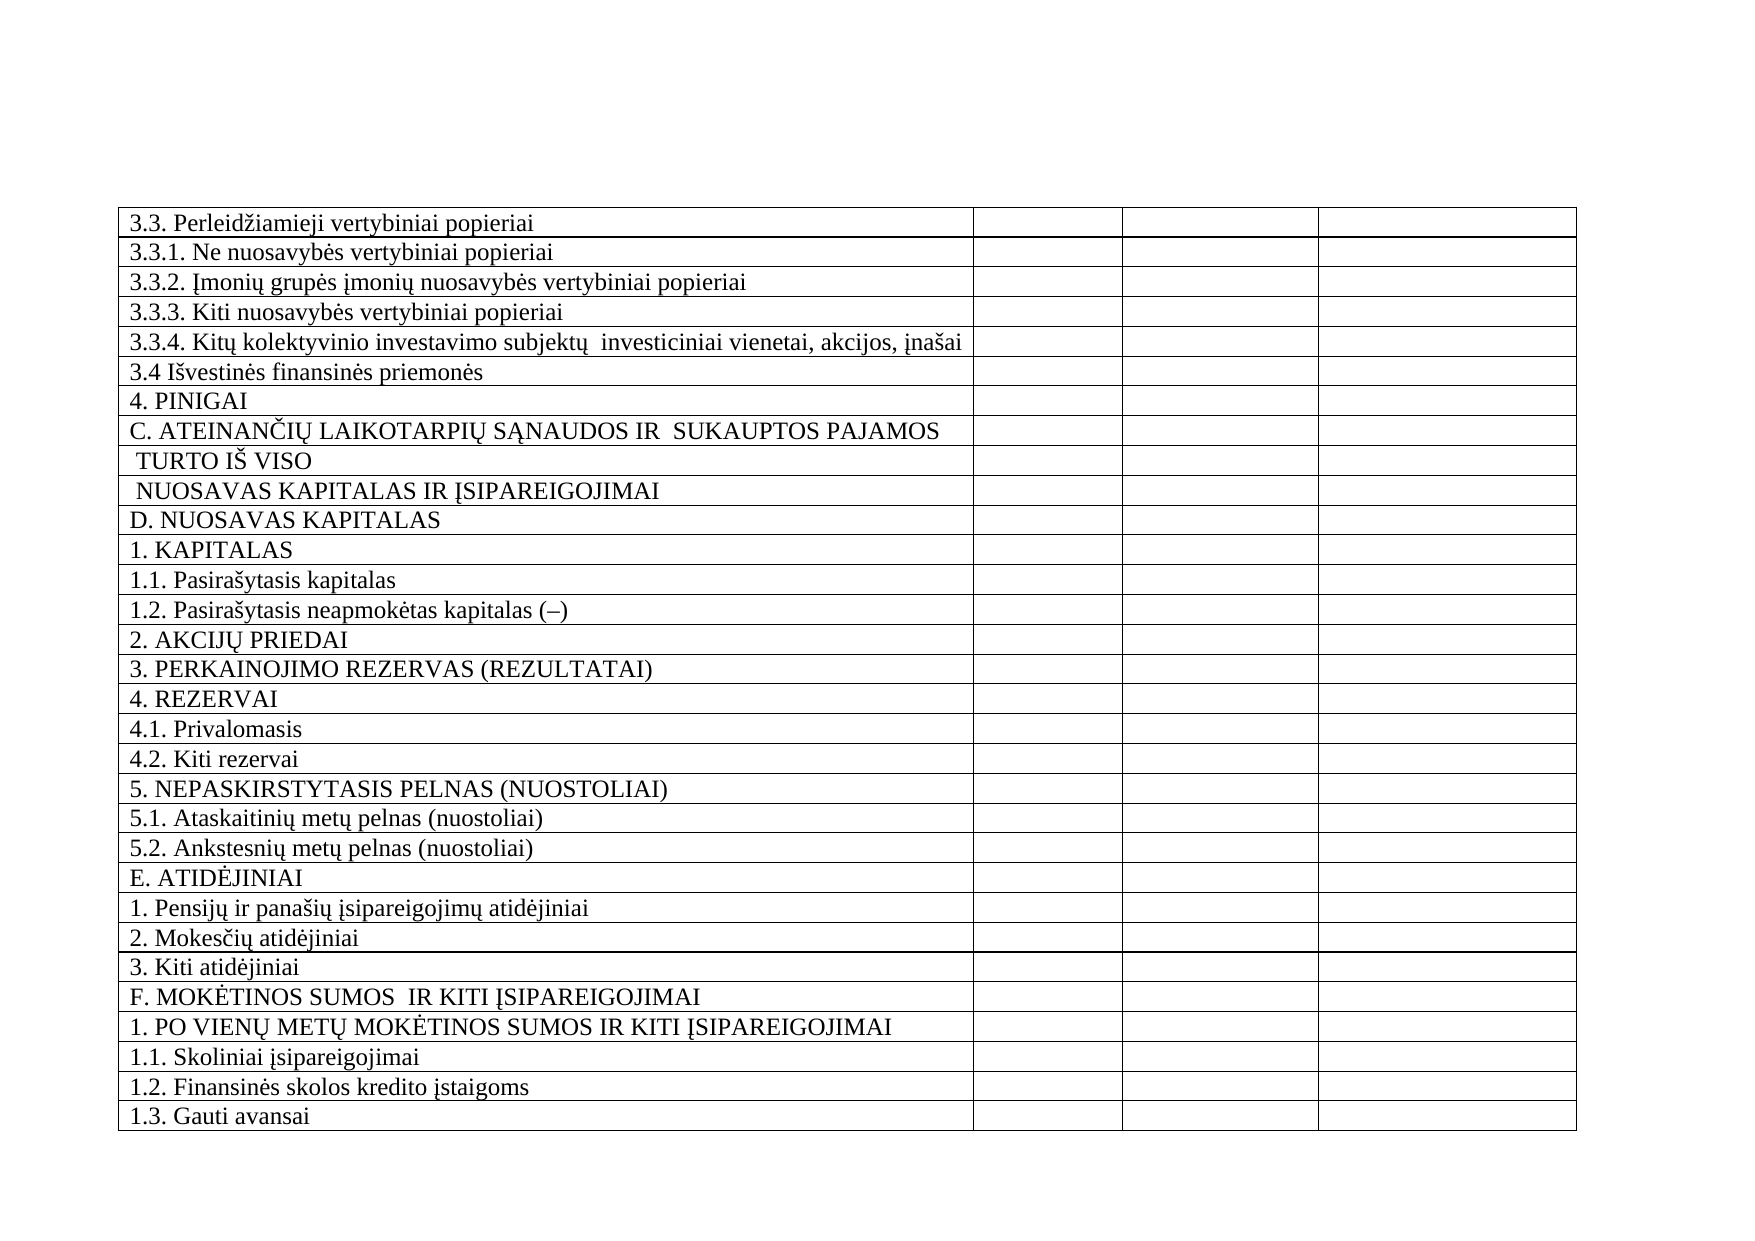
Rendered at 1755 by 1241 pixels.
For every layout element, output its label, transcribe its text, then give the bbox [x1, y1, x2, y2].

table_cell [1319, 357, 1576, 385]
table_cell [1123, 267, 1318, 296]
table_cell [974, 535, 1122, 564]
table_cell [1123, 863, 1318, 892]
table_cell [1319, 953, 1576, 981]
table_cell [974, 208, 1122, 236]
table_cell [974, 714, 1122, 743]
table_cell [1123, 297, 1318, 326]
table_cell [974, 1101, 1122, 1130]
table_cell [974, 982, 1122, 1011]
table_cell [1319, 476, 1576, 504]
table_cell [1319, 267, 1576, 296]
table_cell [1123, 655, 1318, 683]
table_cell 1.1. Pasirašytasis kapitalas [119, 565, 973, 594]
table_cell [1319, 774, 1576, 802]
table_cell [1123, 446, 1318, 475]
table_cell [1319, 565, 1576, 594]
table_cell [974, 893, 1122, 922]
table_cell [974, 863, 1122, 892]
table_cell TURTO IŠ VISO [119, 446, 973, 475]
table_cell [1319, 684, 1576, 713]
table_cell [1319, 625, 1576, 653]
table_cell 5. NEPASKIRSTYTASIS PELNAS (NUOSTOLIAI) [119, 774, 973, 802]
table_cell [1123, 833, 1318, 862]
table_cell 5.1. Ataskaitinių metų pelnas (nuostoliai) [119, 804, 973, 832]
table_cell 4.1. Privalomasis [119, 714, 973, 743]
table_cell [974, 476, 1122, 504]
table_cell [974, 595, 1122, 624]
table_cell 3.4 Išvestinės finansinės priemonės [119, 357, 973, 385]
table_cell [1319, 1042, 1576, 1071]
table_cell [1123, 893, 1318, 922]
table_cell [1123, 565, 1318, 594]
table_cell [1319, 655, 1576, 683]
table_cell 3.3.4. Kitų kolektyvinio investavimo subjektų investiciniai vienetai, akcijos, įnašai [119, 327, 973, 356]
table_cell [1123, 535, 1318, 564]
table_cell [1319, 744, 1576, 773]
table_cell [974, 416, 1122, 445]
table_cell [1123, 744, 1318, 773]
table_cell 3.3.3. Kiti nuosavybės vertybiniai popieriai [119, 297, 973, 326]
table_cell [974, 804, 1122, 832]
table_cell [1123, 982, 1318, 1011]
table_cell 3.3. Perleidžiamieji vertybiniai popieriai [119, 208, 973, 236]
table_cell C. ATEINANČIŲ LAIKOTARPIŲ SĄNAUDOS IR SUKAUPTOS PAJAMOS [119, 416, 973, 445]
table_cell [1319, 446, 1576, 475]
table_cell [974, 357, 1122, 385]
table_cell [1319, 1072, 1576, 1100]
table_cell [1123, 386, 1318, 415]
table_cell [974, 238, 1122, 266]
table_cell 2. AKCIJŲ PRIEDAI [119, 625, 973, 653]
table_cell [1319, 1101, 1576, 1130]
table_cell [974, 744, 1122, 773]
table_cell 3.3.1. Ne nuosavybės vertybiniai popieriai [119, 238, 973, 266]
table_cell 2. Mokesčių atidėjiniai [119, 923, 973, 951]
table_cell [974, 953, 1122, 981]
table_cell [974, 297, 1122, 326]
table_cell 1.2. Pasirašytasis neapmokėtas kapitalas (–) [119, 595, 973, 624]
table_cell [1123, 625, 1318, 653]
table_cell [1123, 208, 1318, 236]
table_cell [1123, 684, 1318, 713]
table_cell 3. Kiti atidėjiniai [119, 953, 973, 981]
table_cell 1. KAPITALAS [119, 535, 973, 564]
table_cell [1123, 506, 1318, 534]
table_cell D. NUOSAVAS KAPITALAS [119, 506, 973, 534]
table_cell [1319, 863, 1576, 892]
table_cell [1123, 774, 1318, 802]
table_cell [1123, 923, 1318, 951]
table_cell [1319, 804, 1576, 832]
table_cell [1319, 297, 1576, 326]
table_cell [1319, 595, 1576, 624]
table_cell 4.2. Kiti rezervai [119, 744, 973, 773]
table_cell 1.1. Skoliniai įsipareigojimai [119, 1042, 973, 1071]
table_cell [974, 327, 1122, 356]
table_cell [974, 684, 1122, 713]
table_cell [974, 267, 1122, 296]
table_cell [1319, 1012, 1576, 1041]
table_cell [974, 923, 1122, 951]
table_cell [1319, 714, 1576, 743]
table_cell [974, 565, 1122, 594]
table_cell [1319, 535, 1576, 564]
table_cell [1123, 476, 1318, 504]
table_cell [1319, 416, 1576, 445]
table_cell [1123, 1042, 1318, 1071]
table_cell [974, 1072, 1122, 1100]
table_cell [974, 833, 1122, 862]
table_cell [974, 386, 1122, 415]
table_cell 4. REZERVAI [119, 684, 973, 713]
table_cell [1123, 714, 1318, 743]
table_cell [1123, 416, 1318, 445]
table_cell [974, 506, 1122, 534]
table_cell E. ATIDĖJINIAI [119, 863, 973, 892]
table_cell [974, 655, 1122, 683]
table_cell [1123, 804, 1318, 832]
table_cell [1319, 923, 1576, 951]
table_cell [1123, 953, 1318, 981]
table_cell [1319, 327, 1576, 356]
table_cell F. MOKĖTINOS SUMOS IR KITI ĮSIPAREIGOJIMAI [119, 982, 973, 1011]
table_cell [1123, 1101, 1318, 1130]
table_cell [1123, 327, 1318, 356]
table_cell [1123, 238, 1318, 266]
table_cell [1319, 238, 1576, 266]
table_cell [1123, 1072, 1318, 1100]
table_cell 1.2. Finansinės skolos kredito įstaigoms [119, 1072, 973, 1100]
table_cell 4. PINIGAI [119, 386, 973, 415]
table_cell [1319, 506, 1576, 534]
table_cell [1319, 208, 1576, 236]
table_cell [1319, 386, 1576, 415]
table_cell 1. Pensijų ir panašių įsipareigojimų atidėjiniai [119, 893, 973, 922]
table_cell [1123, 1012, 1318, 1041]
table_cell NUOSAVAS KAPITALAS IR ĮSIPAREIGOJIMAI [119, 476, 973, 504]
table_cell [974, 1042, 1122, 1071]
table_cell [1319, 893, 1576, 922]
table_cell 5.2. Ankstesnių metų pelnas (nuostoliai) [119, 833, 973, 862]
table_cell [974, 625, 1122, 653]
table_cell [1319, 833, 1576, 862]
table_cell 3. PERKAINOJIMO REZERVAS (REZULTATAI) [119, 655, 973, 683]
table_cell [974, 446, 1122, 475]
table_cell 1. PO VIENŲ METŲ MOKĖTINOS SUMOS IR KITI ĮSIPAREIGOJIMAI [119, 1012, 973, 1041]
table_cell [1123, 595, 1318, 624]
table_cell [1123, 357, 1318, 385]
table_cell [974, 774, 1122, 802]
table_cell 1.3. Gauti avansai [119, 1101, 973, 1130]
table_cell 3.3.2. Įmonių grupės įmonių nuosavybės vertybiniai popieriai [119, 267, 973, 296]
table_cell [974, 1012, 1122, 1041]
table_cell [1319, 982, 1576, 1011]
